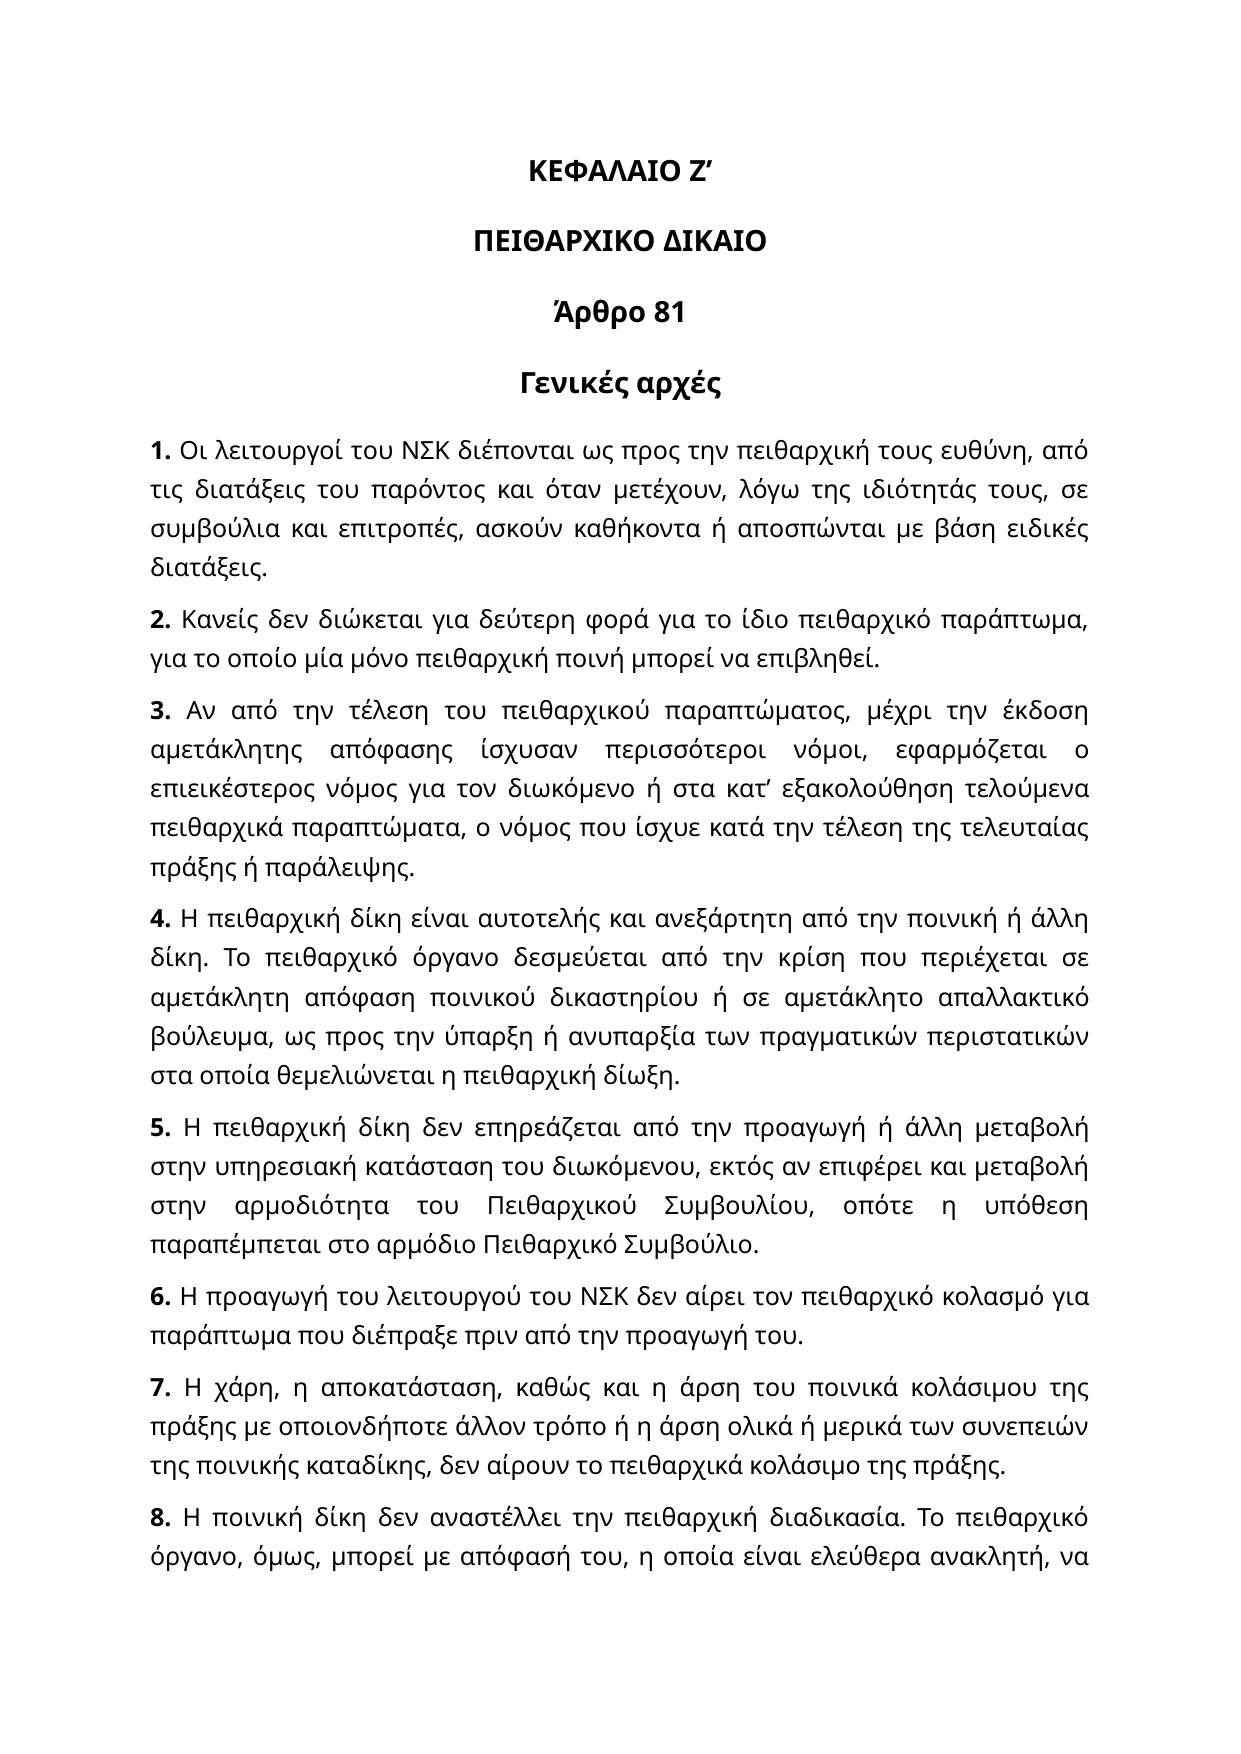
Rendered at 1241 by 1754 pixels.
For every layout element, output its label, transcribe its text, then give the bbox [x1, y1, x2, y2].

text 7. Η χάρη, η αποκατάσταση, καθώς και η άρση του ποινικά κολάσιμου της πράξης με οποιονδήποτε άλλον τρόπο ή η άρση ολικά ή μερικά των συνεπειών της ποινικής καταδίκης, δεν αίρουν το πειθαρχικά κολάσιμο της πράξης. [150, 1369, 1090, 1482]
text 4. Η πειθαρχική δίκη είναι αυτοτελής και ανεξάρτητη από την ποινική ή άλλη δίκη. Το πειθαρχικό όργανο δεσμεύεται από την κρίση που περιέχεται σε αμετάκλητη απόφαση ποινικού δικαστηρίου ή σε αμετάκλητο απαλλακτικό βούλευμα, ως προς την ύπαρξη ή ανυπαρξία των πραγματικών περιστατικών στα οποία θεμελιώνεται η πειθαρχική δίωξη. [150, 901, 1090, 1092]
subtitle ΚΕΦΑΛΑΙΟ Ζ’ [150, 150, 1090, 190]
subtitle Γενικές αρχές [150, 362, 1090, 402]
text 5. Η πειθαρχική δίκη δεν επηρεάζεται από την προαγωγή ή άλλη μεταβολή στην υπηρεσιακή κατάσταση του διωκόμενου, εκτός αν επιφέρει και μεταβολή στην αρμοδιότητα του Πειθαρχικού Συμβουλίου, οπότε η υπόθεση παραπέμπεται στο αρμόδιο Πειθαρχικό Συμβούλιο. [150, 1109, 1090, 1261]
subtitle Άρθρο 81 [150, 291, 1090, 331]
text 3. Αν από την τέλεση του πειθαρχικού παραπτώματος, μέχρι την έκδοση αμετάκλητης απόφασης ίσχυσαν περισσότεροι νόμοι, εφαρμόζεται ο επιεικέστερος νόμος για τον διωκόμενο ή στα κατ’ εξακολούθηση τελούμενα πειθαρχικά παραπτώματα, ο νόμος που ίσχυε κατά την τέλεση της τελευταίας πράξης ή παράλειψης. [150, 692, 1090, 883]
text 1. Οι λειτουργοί του ΝΣΚ διέπονται ως προς την πειθαρχική τους ευθύνη, από τις διατάξεις του παρόντος και όταν μετέχουν, λόγω της ιδιότητάς τους, σε συμβούλια και επιτροπές, ασκούν καθήκοντα ή αποσπώνται με βάση ειδικές διατάξεις. [150, 432, 1090, 584]
subtitle ΠΕΙΘΑΡΧΙΚΟ ΔΙΚΑΙΟ [150, 221, 1090, 260]
text 2. Κανείς δεν διώκεται για δεύτερη φορά για το ίδιο πειθαρχικό παράπτωμα, για το οποίο μία μόνο πειθαρχική ποινή μπορεί να επιβληθεί. [150, 602, 1090, 675]
text 8. Η ποινική δίκη δεν αναστέλλει την πειθαρχική διαδικασία. Το πειθαρχικό όργανο, όμως, μπορεί με απόφασή του, η οποία είναι ελεύθερα ανακλητή, να [150, 1499, 1090, 1572]
text 6. Η προαγωγή του λειτουργού του ΝΣΚ δεν αίρει τον πειθαρχικό κολασμό για παράπτωμα που διέπραξε πριν από την προαγωγή του. [150, 1278, 1090, 1352]
